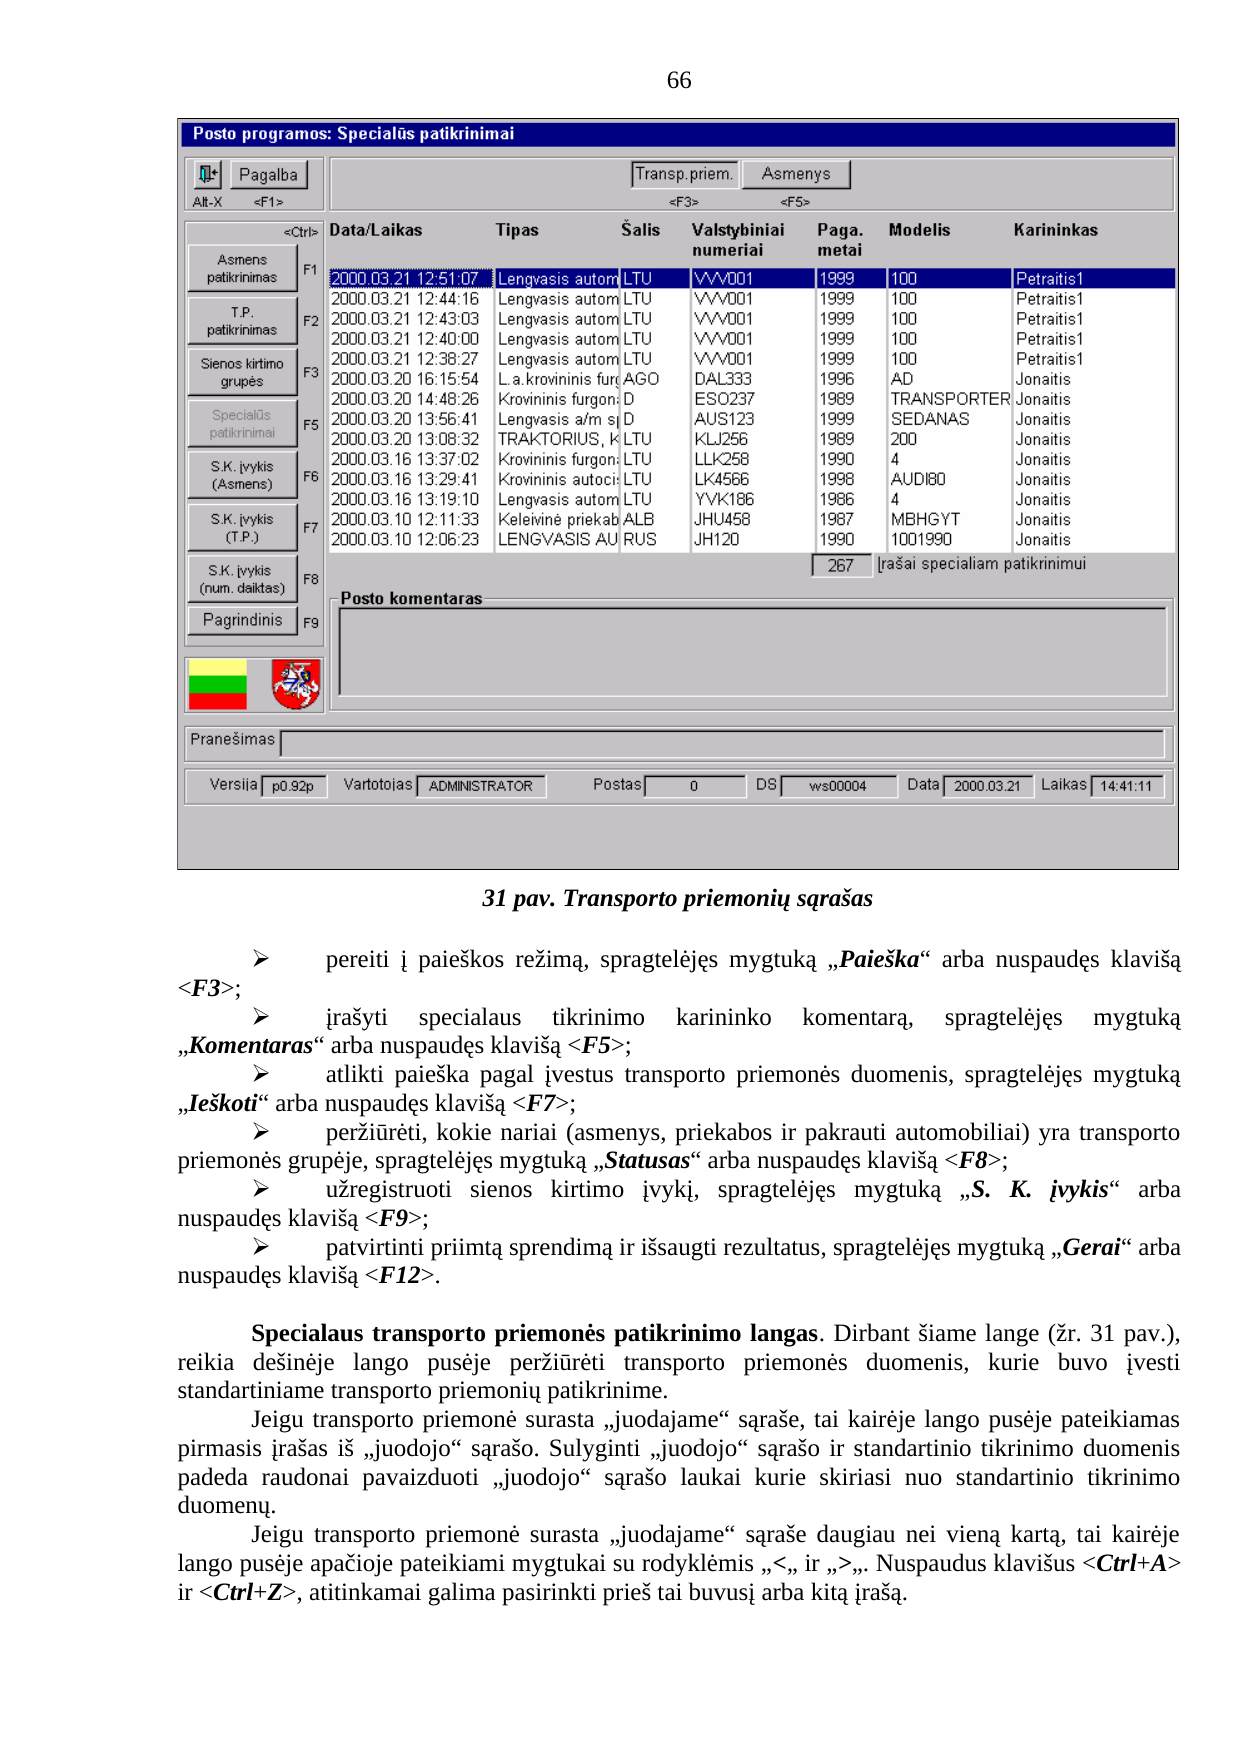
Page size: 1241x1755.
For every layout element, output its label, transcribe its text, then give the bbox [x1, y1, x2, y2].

text  užregistruoti sienos kirtimo įvykį, spragtelėjęs mygtuką „S. K. įvykis“ arba nuspaudęs klavišą <F9>; [177, 1174, 1181, 1232]
text Jeigu transporto priemonė surasta „juodajame“ sąraše daugiau nei vieną kartą, tai kairėje lango pusėje apačioje pateikiami mygtukai su rodyklėmis „<„ ir „>„. Nuspaudus klavišus <Ctrl+A> ir <Ctrl+Z>, atitinkamai galima pasirinkti prieš tai buvusį arba kitą įrašą. [177, 1519, 1181, 1605]
text  patvirtinti priimtą sprendimą ir išsaugti rezultatus, spragtelėjęs mygtuką „Gerai“ arba nuspaudęs klavišą <F12>. [177, 1232, 1181, 1289]
text  pereiti į paieškos režimą, spragtelėjęs mygtuką „Paieška“ arba nuspaudęs klavišą <F3>; [177, 944, 1181, 1002]
text 31 pav. Transporto priemonių sąrašas [177, 883, 1181, 912]
text  peržiūrėti, kokie nariai (asmenys, priekabos ir pakrauti automobiliai) yra transporto priemonės grupėje, spragtelėjęs mygtuką „Statusas“ arba nuspaudęs klavišą <F8>; [177, 1117, 1181, 1174]
text  atlikti paieška pagal įvestus transporto priemonės duomenis, spragtelėjęs mygtuką „Ieškoti“ arba nuspaudęs klavišą <F7>; [177, 1059, 1181, 1117]
text Specialaus transporto priemonės patikrinimo langas. Dirbant šiame lange (žr. 31 pav.), reikia dešinėje lango pusėje peržiūrėti transporto priemonės duomenis, kurie buvo įvesti standartiniame transporto priemonių patikrinime. [177, 1318, 1181, 1404]
text Jeigu transporto priemonė surasta „juodajame“ sąraše, tai kairėje lango pusėje pateikiamas pirmasis įrašas iš „juodojo“ sąrašo. Sulyginti „juodojo“ sąrašo ir standartinio tikrinimo duomenis padeda raudonai pavaizduoti „juodojo“ sąrašo laukai kurie skiriasi nuo standartinio tikrinimo duomenų. [177, 1404, 1181, 1519]
text  įrašyti specialaus tikrinimo karininko komentarą, spragtelėjęs mygtuką „Komentaras“ arba nuspaudęs klavišą <F5>; [177, 1002, 1181, 1059]
